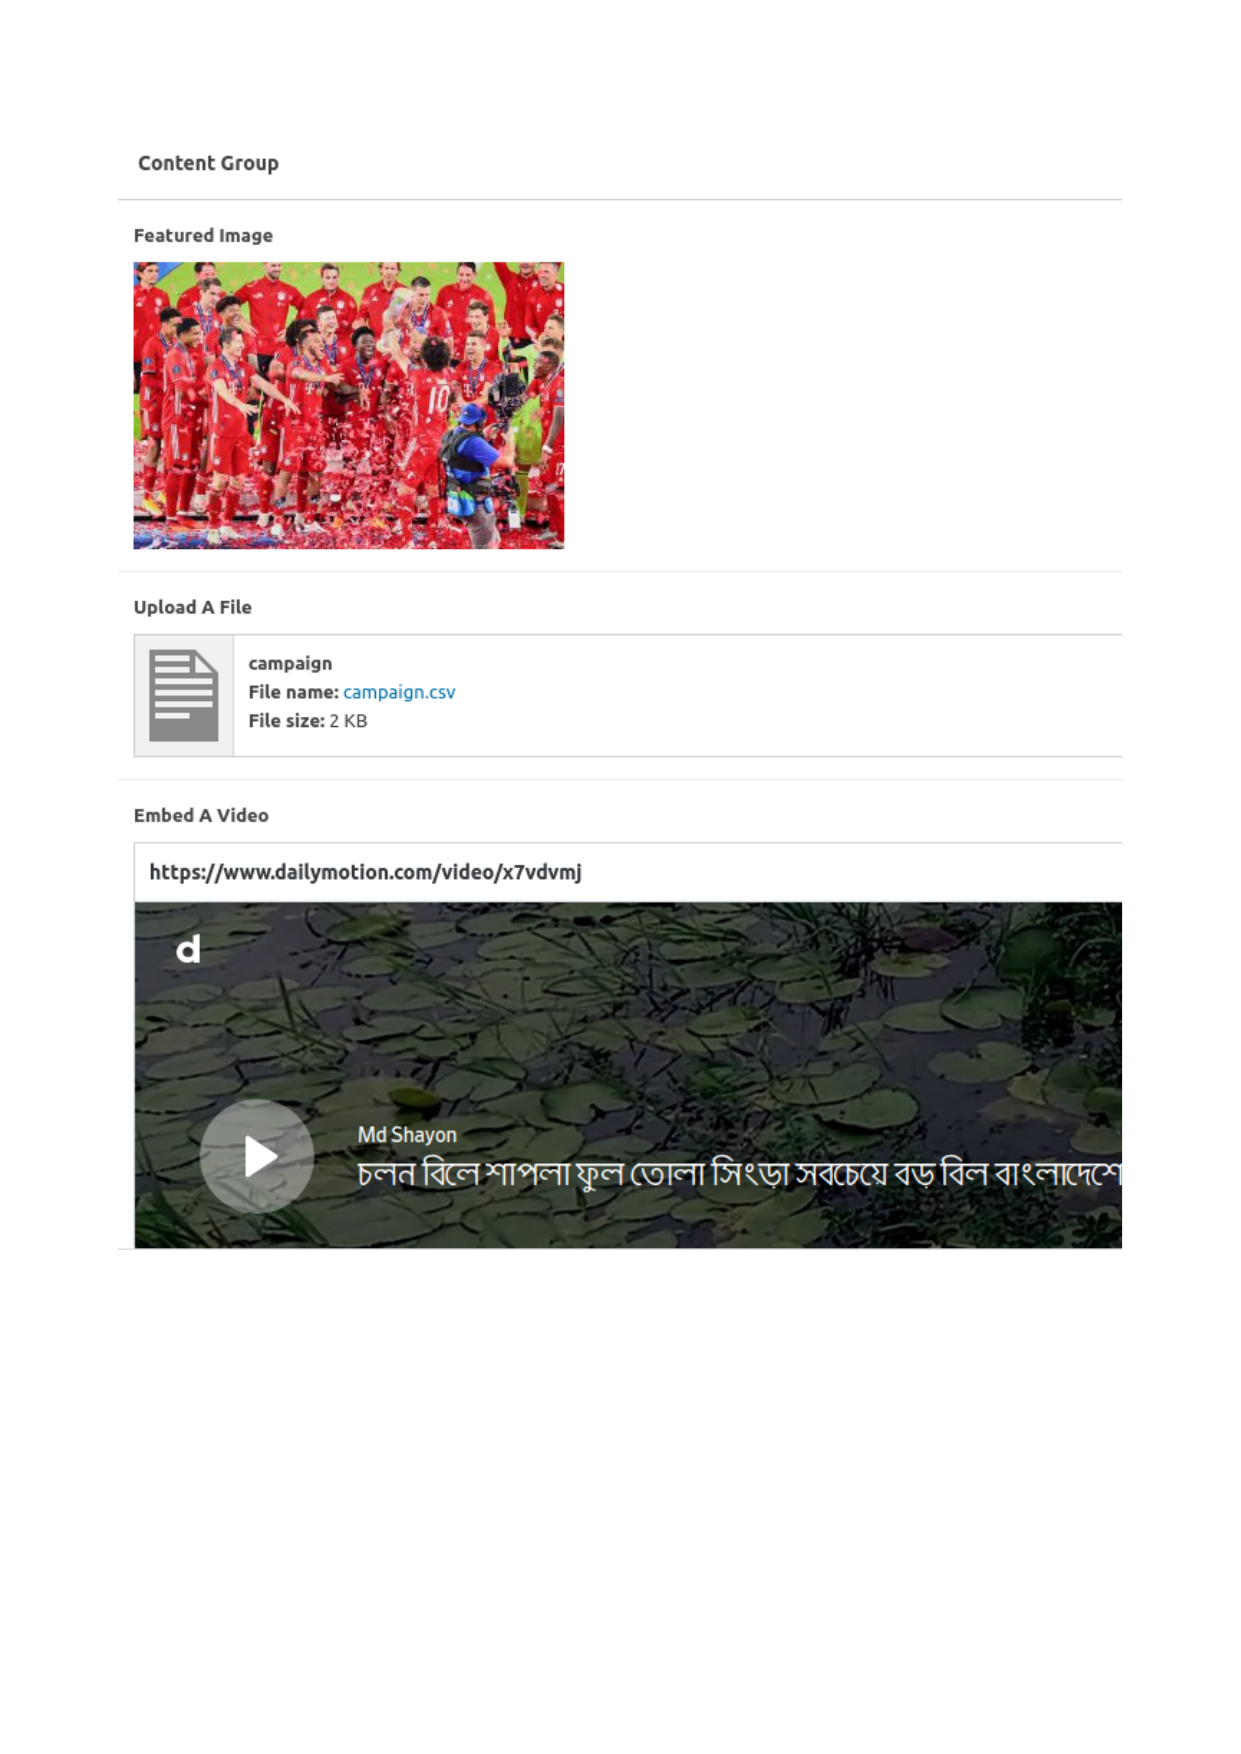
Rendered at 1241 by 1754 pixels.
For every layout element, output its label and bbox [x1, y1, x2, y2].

picture [118, 146, 1123, 1250]
